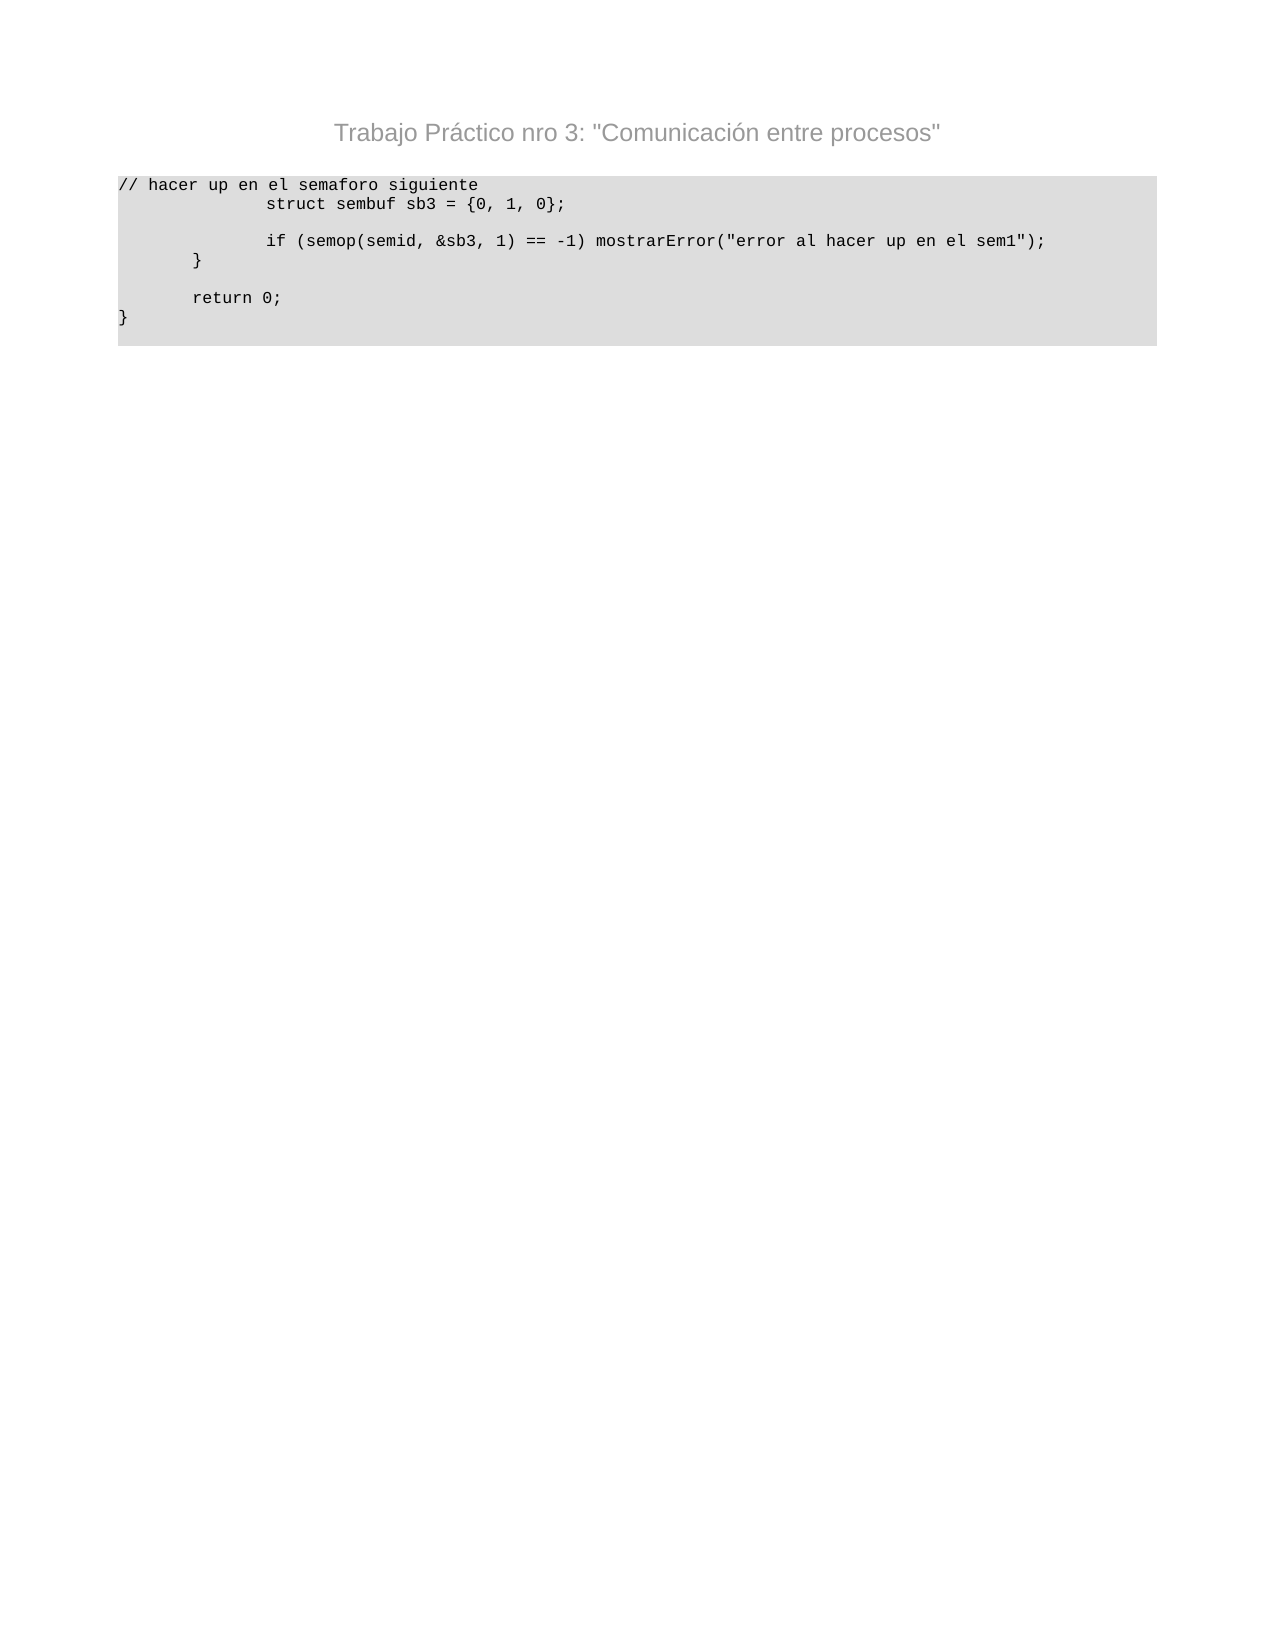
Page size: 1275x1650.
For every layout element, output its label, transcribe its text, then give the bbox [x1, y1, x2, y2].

text // hacer up en el semaforo siguiente [118, 176, 1157, 195]
text } [118, 308, 1157, 327]
text return 0; [118, 289, 1157, 308]
text struct sembuf sb3 = {0, 1, 0}; [118, 195, 1157, 214]
text } [118, 252, 1157, 271]
text if (semop(semid, &sb3, 1) == -1) mostrarError("error al hacer up en el sem1"); [118, 233, 1157, 252]
